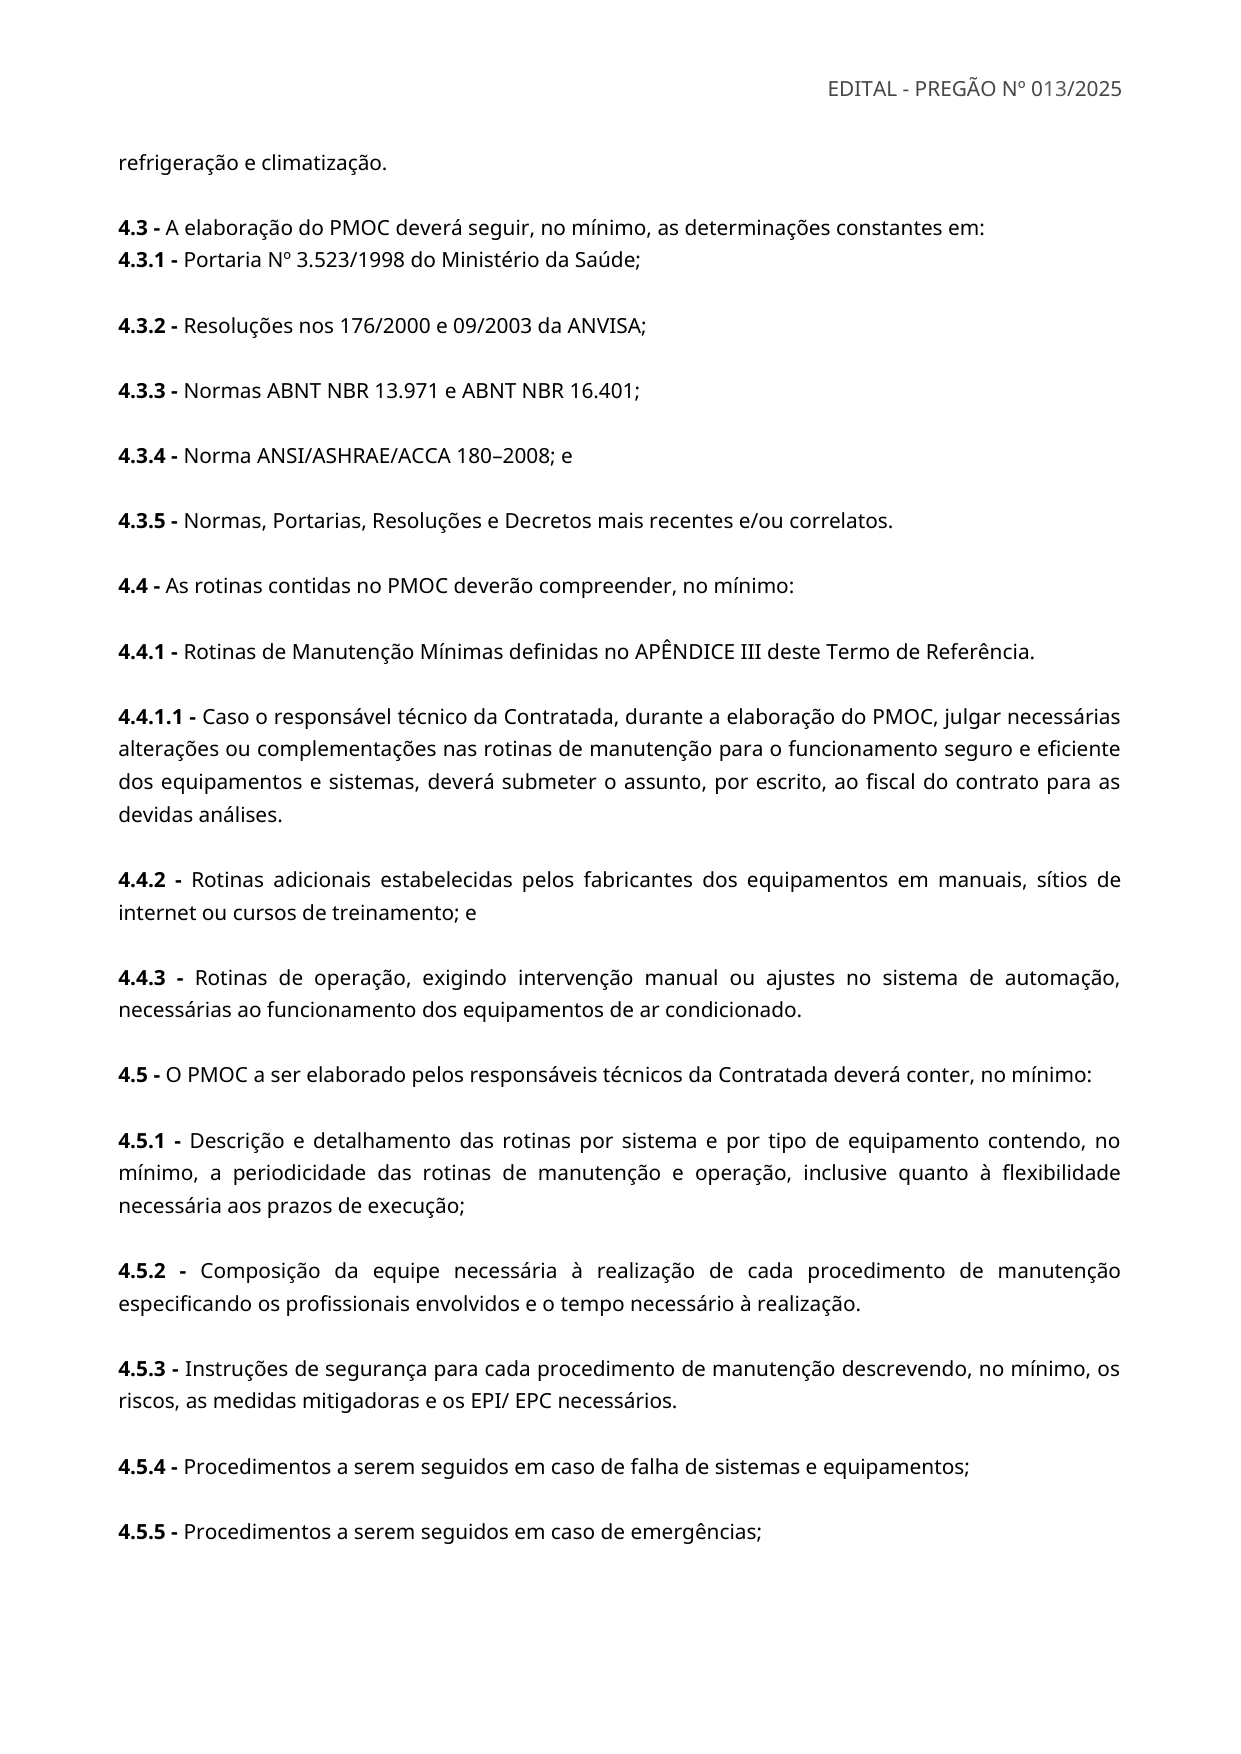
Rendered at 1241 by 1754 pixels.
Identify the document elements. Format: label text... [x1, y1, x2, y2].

text refrigeração e climatização. [118, 148, 1122, 176]
text 4.3.2 - Resoluções nos 176/2000 e 09/2003 da ANVISA; [118, 311, 1122, 339]
text 4.4.1.1 - Caso o responsável técnico da Contratada, durante a elaboração do PMOC, julgar necessárias alterações ou complementações nas rotinas de manutenção para o funcionamento seguro e eficiente dos equipamentos e sistemas, deverá submeter o assunto, por escrito, ao fiscal do contrato para as devidas análises. [118, 702, 1122, 828]
text 4.4.1 - Rotinas de Manutenção Mínimas definidas no APÊNDICE III deste Termo de Referência. [118, 637, 1122, 665]
text 4.5.2 - Composição da equipe necessária à realização de cada procedimento de manutenção especificando os profissionais envolvidos e o tempo necessário à realização. [118, 1256, 1122, 1317]
text 4.5.3 - Instruções de segurança para cada procedimento de manutenção descrevendo, no mínimo, os riscos, as medidas mitigadoras e os EPI/ EPC necessários. [118, 1354, 1122, 1415]
text 4.3.1 - Portaria Nº 3.523/1998 do Ministério da Saúde; [118, 246, 1122, 274]
text 4.4.2 - Rotinas adicionais estabelecidas pelos fabricantes dos equipamentos em manuais, sítios de internet ou cursos de treinamento; e [118, 865, 1122, 926]
text 4.5.5 - Procedimentos a serem seguidos em caso de emergências; [118, 1517, 1122, 1546]
text 4.5.4 - Procedimentos a serem seguidos em caso de falha de sistemas e equipamentos; [118, 1452, 1122, 1480]
text 4.3.4 - Norma ANSI/ASHRAE/ACCA 180–2008; e [118, 441, 1122, 469]
text 4.4.3 - Rotinas de operação, exigindo intervenção manual ou ajustes no sistema de automação, necessárias ao funcionamento dos equipamentos de ar condicionado. [118, 963, 1122, 1024]
text 4.5.1 - Descrição e detalhamento das rotinas por sistema e por tipo de equipamento contendo, no mínimo, a periodicidade das rotinas de manutenção e operação, inclusive quanto à flexibilidade necessária aos prazos de execução; [118, 1126, 1122, 1219]
text 4.4 - As rotinas contidas no PMOC deverão compreender, no mínimo: [118, 572, 1122, 600]
text 4.5 - O PMOC a ser elaborado pelos responsáveis técnicos da Contratada deverá conter, no mínimo: [118, 1061, 1122, 1089]
text 4.3 - A elaboração do PMOC deverá seguir, no mínimo, as determinações constantes em: [118, 213, 1122, 241]
text 4.3.3 - Normas ABNT NBR 13.971 e ABNT NBR 16.401; [118, 376, 1122, 404]
text 4.3.5 - Normas, Portarias, Resoluções e Decretos mais recentes e/ou correlatos. [118, 506, 1122, 535]
